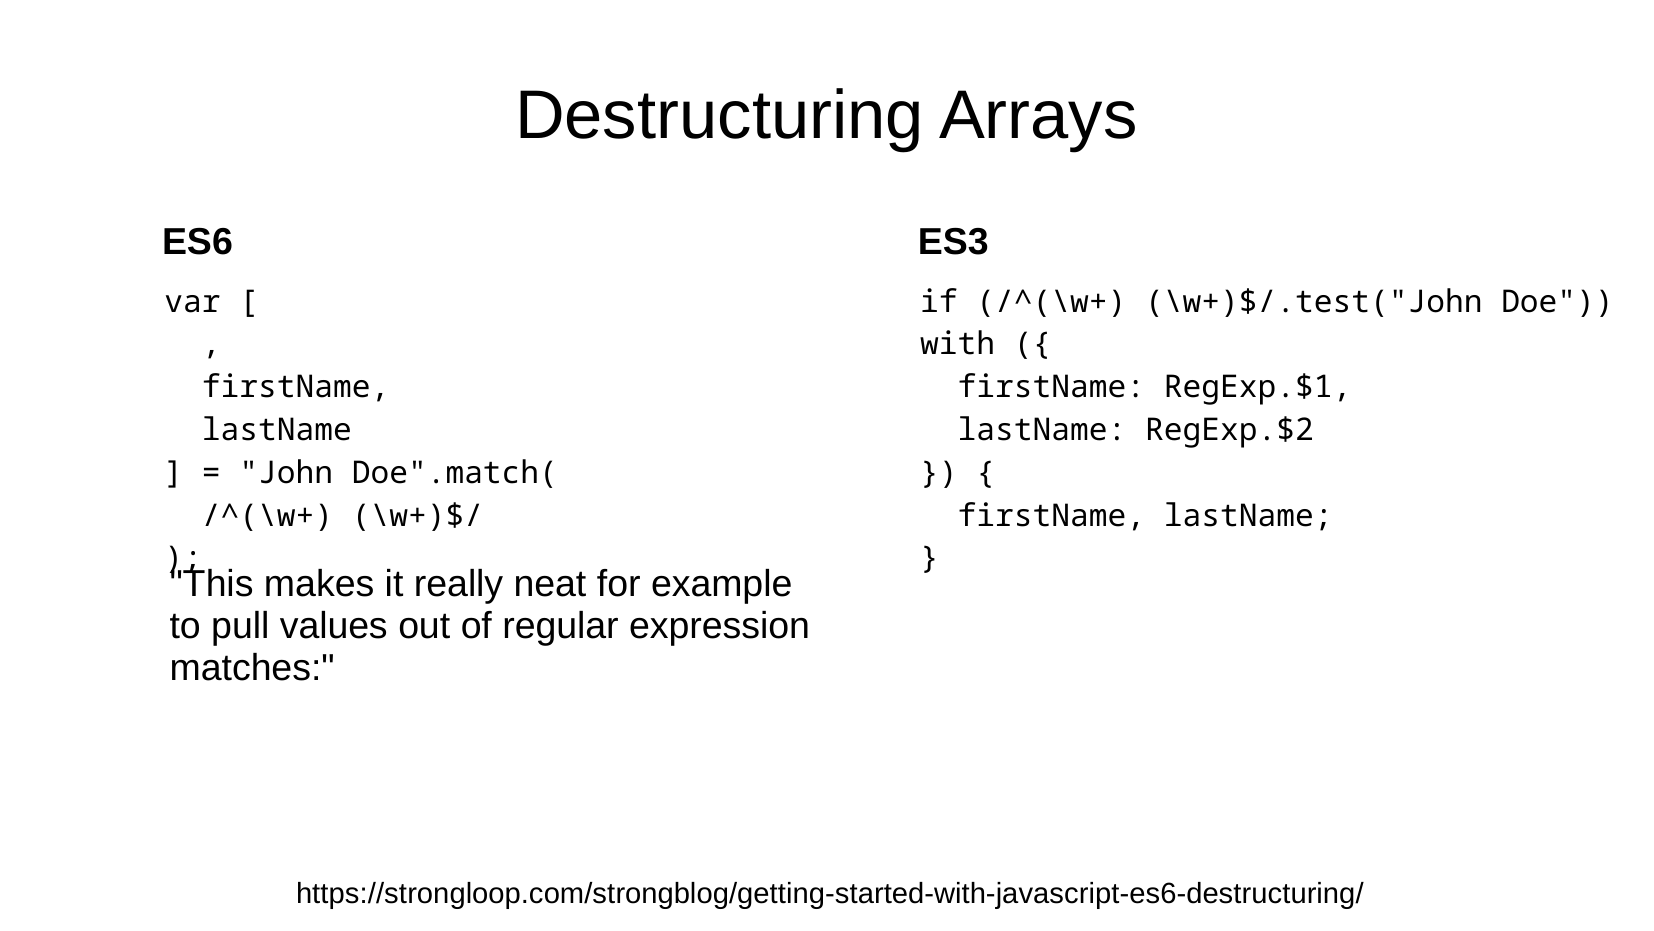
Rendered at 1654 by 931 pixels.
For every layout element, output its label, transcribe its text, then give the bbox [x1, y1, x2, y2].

text_box var [ , firstName, lastName ] = "John Doe".match( /^(\w+) (\w+)$/ ); [149, 271, 573, 518]
text_box ES3 [903, 213, 1004, 271]
title Destructuring Arrays [82, 37, 1571, 193]
text_box https://strongloop.com/strongblog/getting-started-with-javascript-es6-destructuring/ [281, 870, 1381, 918]
text_box ES6 [147, 213, 248, 271]
text_box "This makes it really neat for example to pull values out of regular expression matches:" [154, 555, 826, 696]
text_box if (/^(\w+) (\w+)$/.test("John Doe")) with ({ firstName: RegExp.$1, lastName: RegExp.$2 }) { firstName, lastName; } [905, 271, 1629, 551]
